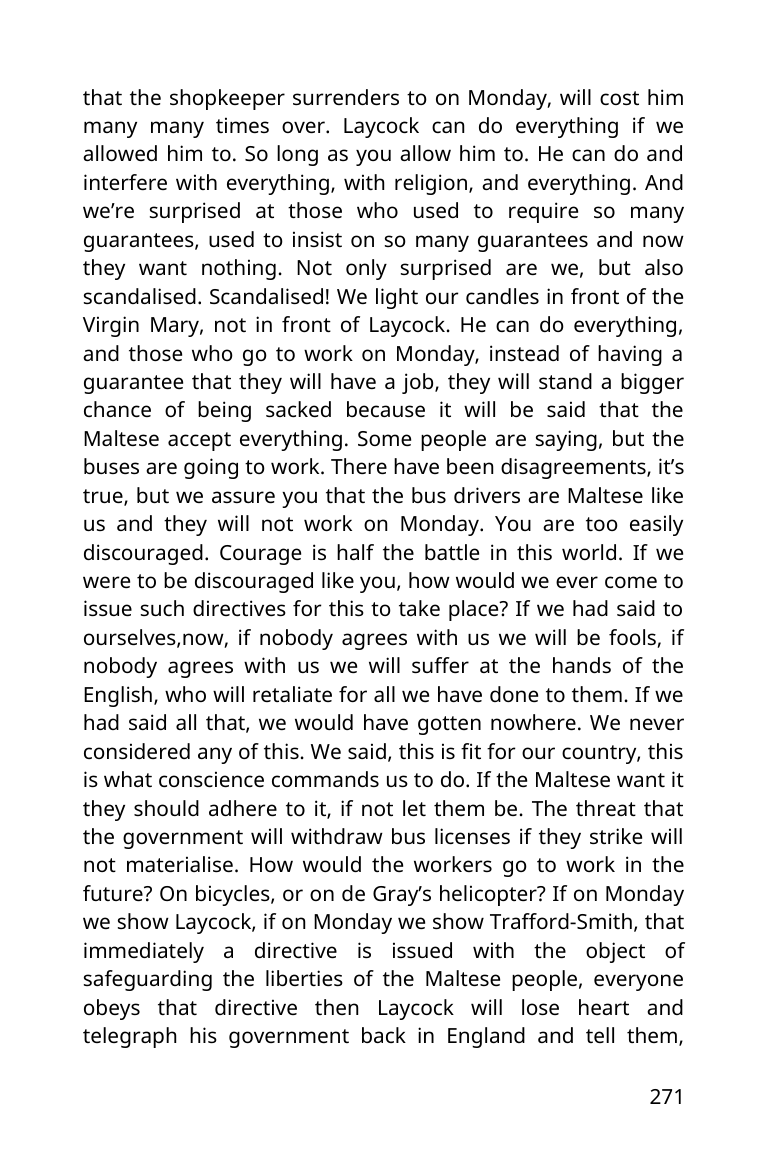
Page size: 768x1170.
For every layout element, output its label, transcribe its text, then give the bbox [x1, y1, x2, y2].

text that the shopkeeper surrenders to on Monday, will cost him many many times over. Laycock can do everything if we allowed him to. So long as you allow him to. He can do and interfere with everything, with religion, and everything. And we’re surprised at those who used to require so many guarantees, used to insist on so many guarantees and now they want nothing. Not only surprised are we, but also scandalised. Scandalised! We light our candles in front of the Virgin Mary, not in front of Laycock. He can do everything, and those who go to work on Monday, instead of having a guarantee that they will have a job, they will stand a bigger chance of being sacked because it will be said that the Maltese accept everything. Some people are saying, but the buses are going to work. There have been disagreements, it’s true, but we assure you that the bus drivers are Maltese like us and they will not work on Monday. You are too easily discouraged. Courage is half the battle in this world. If we were to be discouraged like you, how would we ever come to issue such directives for this to take place? If we had said to ourselves,now, if nobody agrees with us we will be fools, if nobody agrees with us we will suffer at the hands of the English, who will retaliate for all we have done to them. If we had said all that, we would have gotten nowhere. We never considered any of this. We said, this is fit for our country, this is what conscience commands us to do. If the Maltese want it they should adhere to it, if not let them be. The threat that the government will withdraw bus licenses if they strike will not materialise. How would the workers go to work in the future? On bicycles, or on de Gray’s helicopter? If on Monday we show Laycock, if on Monday we show Trafford-Smith, that immediately a directive is issued with the object of safeguarding the liberties of the Maltese people, everyone obeys that directive then Laycock will lose heart and telegraph his government back in England and tell them, [83, 83, 685, 1049]
